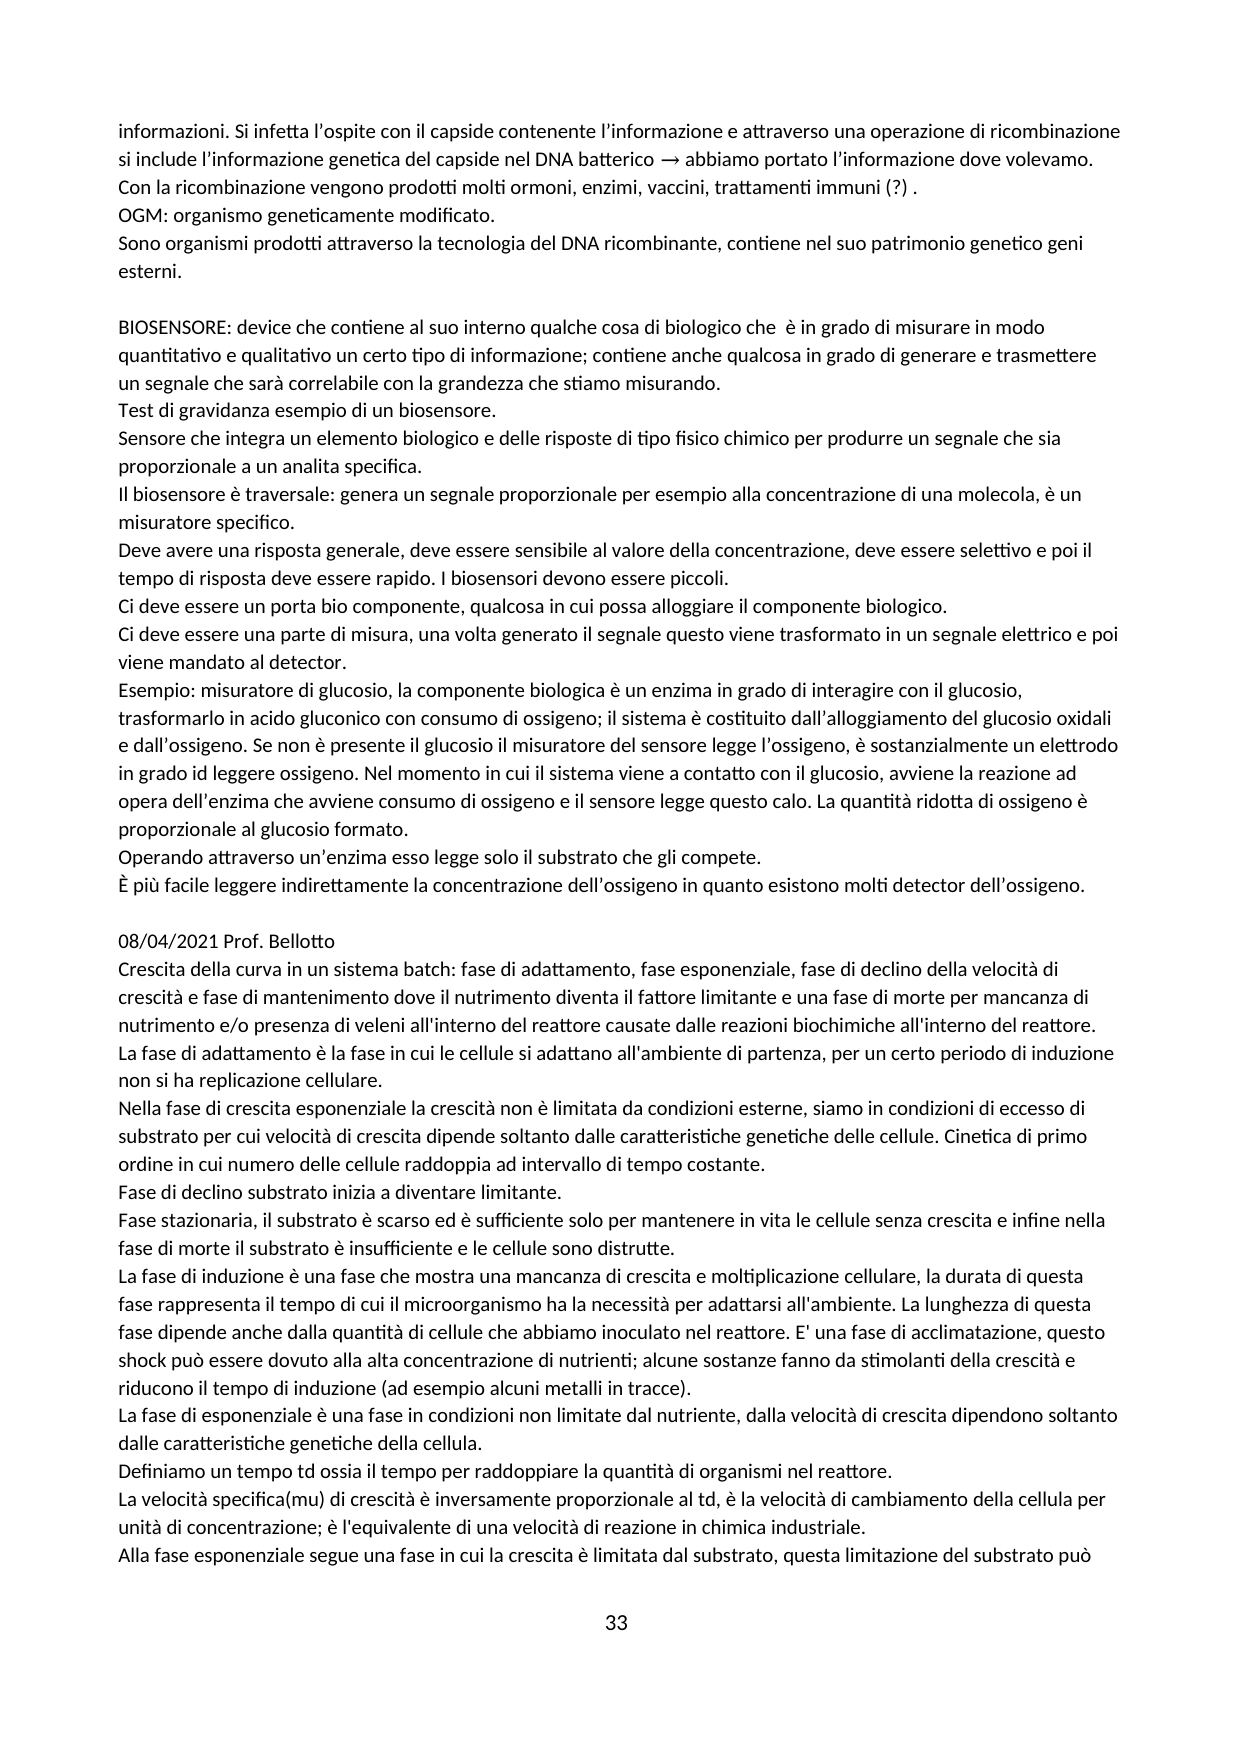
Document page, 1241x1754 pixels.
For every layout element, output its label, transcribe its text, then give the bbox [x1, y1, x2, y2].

text 08/04/2021 Prof. Bellotto Crescita della curva in un sistema batch: fase di adattamento, fase esponenziale, fase di declino della velocità di crescità e fase di mantenimento dove il nutrimento diventa il fattore limitante e una fase di morte per mancanza di nutrimento e/o presenza di veleni all'interno del reattore causate dalle reazioni biochimiche all'interno del reattore. La fase di adattamento è la fase in cui le cellule si adattano all'ambiente di partenza, per un certo periodo di induzione non si ha replicazione cellulare. Nella fase di crescita esponenziale la crescità non è limitata da condizioni esterne, siamo in condizioni di eccesso di substrato per cui velocità di crescita dipende soltanto dalle caratteristiche genetiche delle cellule. Cinetica di primo ordine in cui numero delle cellule raddoppia ad intervallo di tempo costante. Fase di declino substrato inizia a diventare limitante. Fase stazionaria, il substrato è scarso ed è sufficiente solo per mantenere in vita le cellule senza crescita e infine nella fase di morte il substrato è insufficiente e le cellule sono distrutte. La fase di induzione è una fase che mostra una mancanza di crescita e moltiplicazione cellulare, la durata di questa fase rappresenta il tempo di cui il microorganismo ha la necessità per adattarsi all'ambiente. La lunghezza di questa fase dipende anche dalla quantità di cellule che abbiamo inoculato nel reattore. E' una fase di acclimatazione, questo shock può essere dovuto alla alta concentrazione di nutrienti; alcune sostanze fanno da stimolanti della crescità e riducono il tempo di induzione (ad esempio alcuni metalli in tracce). La fase di esponenziale è una fase in condizioni non limitate dal nutriente, dalla velocità di crescita dipendono soltanto dalle caratteristiche genetiche della cellula. Definiamo un tempo td ossia il tempo per raddoppiare la quantità di organismi nel reattore. La velocità specifica(mu) di crescità è inversamente proporzionale al td, è la velocità di cambiamento della cellula per unità di concentrazione; è l'equivalente di una velocità di reazione in chimica industriale. Alla fase esponenziale segue una fase in cui la crescita è limitata dal substrato, questa limitazione del substrato può [118, 928, 1124, 1568]
text informazioni. Si infetta l’ospite con il capside contenente l’informazione e attraverso una operazione di ricombinazione si include l’informazione genetica del capside nel DNA batterico → abbiamo portato l’informazione dove volevamo. Con la ricombinazione vengono prodotti molti ormoni, enzimi, vaccini, trattamenti immuni (?) . OGM: organismo geneticamente modificato. Sono organismi prodotti attraverso la tecnologia del DNA ricombinante, contiene nel suo patrimonio genetico geni esterni. BIOSENSORE: device che contiene al suo interno qualche cosa di biologico che è in grado di misurare in modo quantitativo e qualitativo un certo tipo di informazione; contiene anche qualcosa in grado di generare e trasmettere un segnale che sarà correlabile con la grandezza che stiamo misurando. Test di gravidanza esempio di un biosensore. Sensore che integra un elemento biologico e delle risposte di tipo fisico chimico per produrre un segnale che sia proporzionale a un analita specifica. Il biosensore è traversale: genera un segnale proporzionale per esempio alla concentrazione di una molecola, è un misuratore specifico. Deve avere una risposta generale, deve essere sensibile al valore della concentrazione, deve essere selettivo e poi il tempo di risposta deve essere rapido. I biosensori devono essere piccoli. Ci deve essere un porta bio componente, qualcosa in cui possa alloggiare il componente biologico. Ci deve essere una parte di misura, una volta generato il segnale questo viene trasformato in un segnale elettrico e poi viene mandato al detector. Esempio: misuratore di glucosio, la componente biologica è un enzima in grado di interagire con il glucosio, trasformarlo in acido gluconico con consumo di ossigeno; il sistema è costituito dall’alloggiamento del glucosio oxidali e dall’ossigeno. Se non è presente il glucosio il misuratore del sensore legge l’ossigeno, è sostanzialmente un elettrodo in grado id leggere ossigeno. Nel momento in cui il sistema viene a contatto con il glucosio, avviene la reazione ad opera dell’enzima che avviene consumo di ossigeno e il sensore legge questo calo. La quantità ridotta di ossigeno è proporzionale al glucosio formato. Operando attraverso un’enzima esso legge solo il substrato che gli compete. È più facile leggere indirettamente la concentrazione dell’ossigeno in quanto esistono molti detector dell’ossigeno. [118, 118, 1122, 926]
